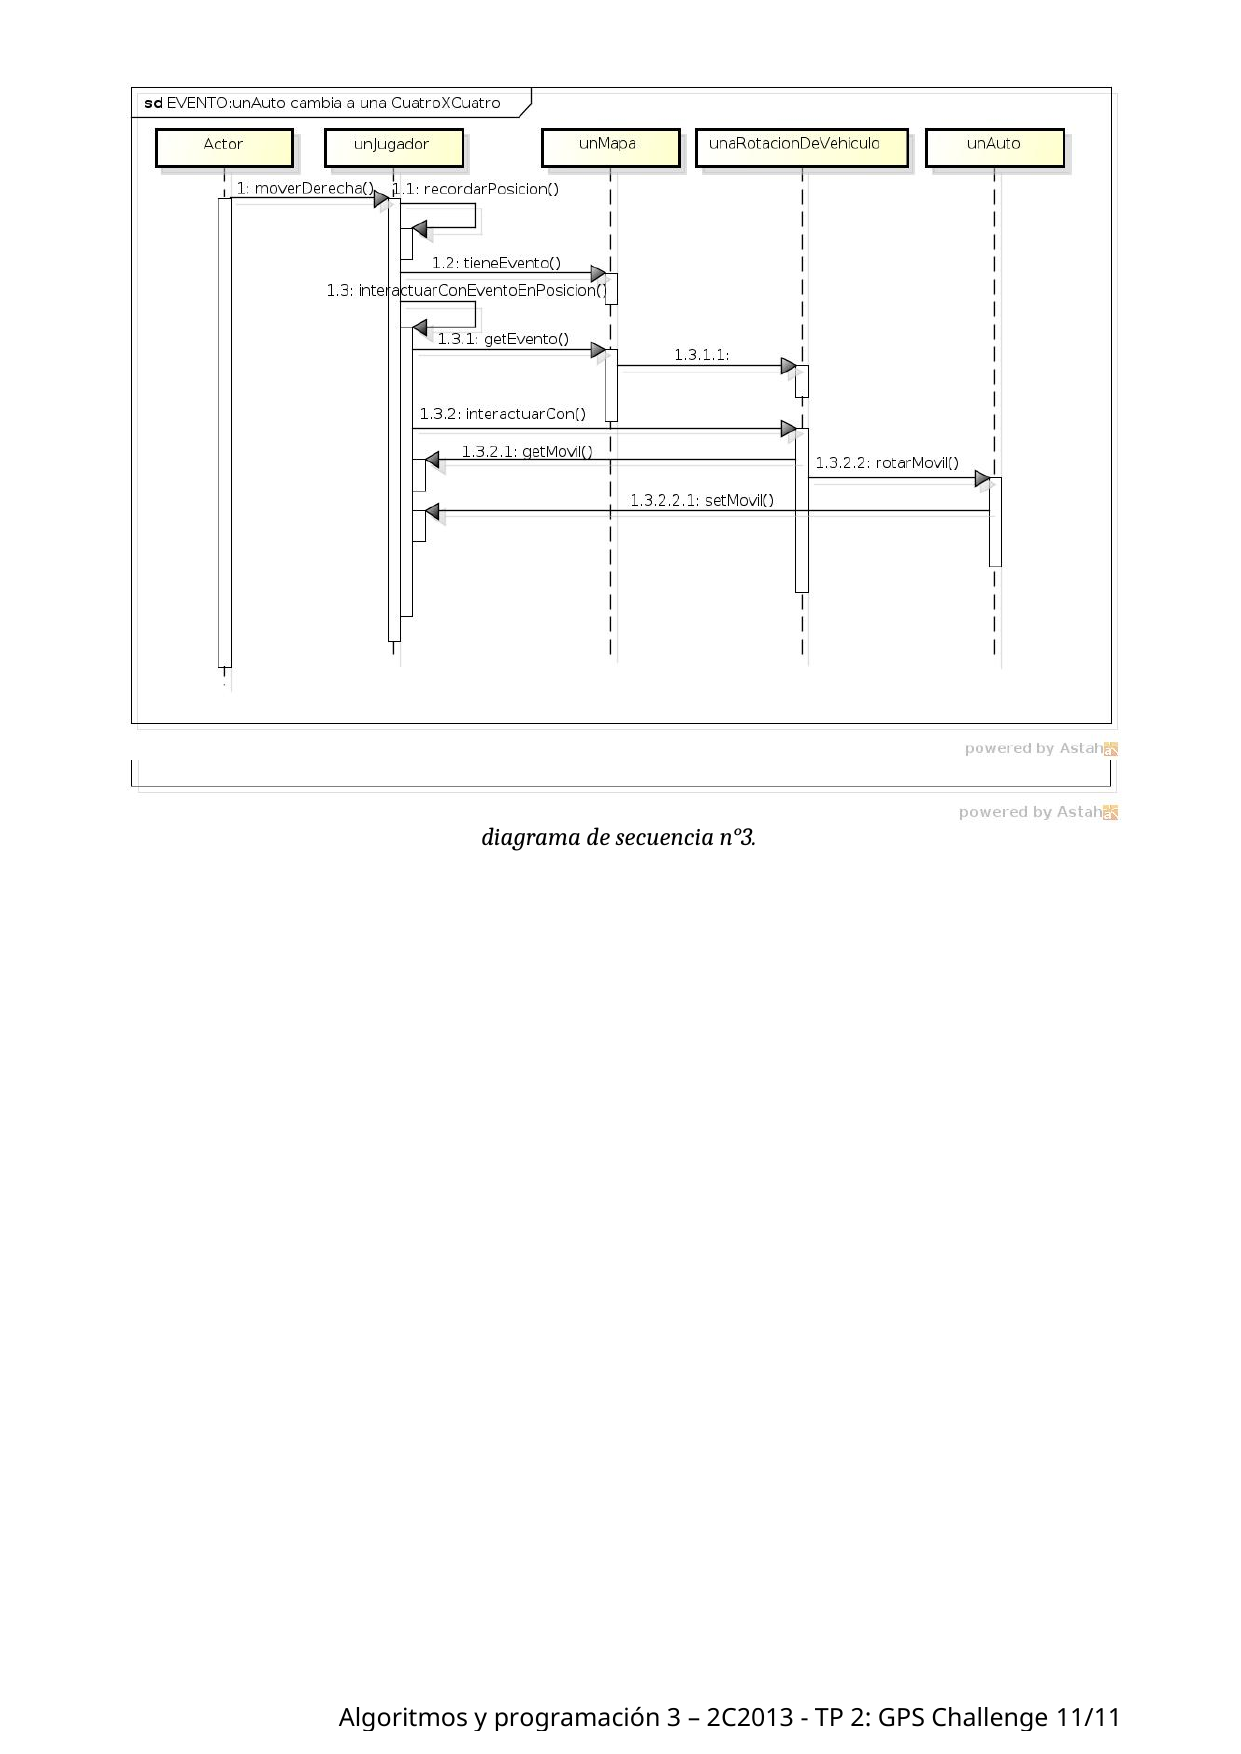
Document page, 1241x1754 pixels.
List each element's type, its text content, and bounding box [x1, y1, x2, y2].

picture [118, 75, 1122, 824]
text diagrama de secuencia n°3. [118, 824, 1122, 852]
